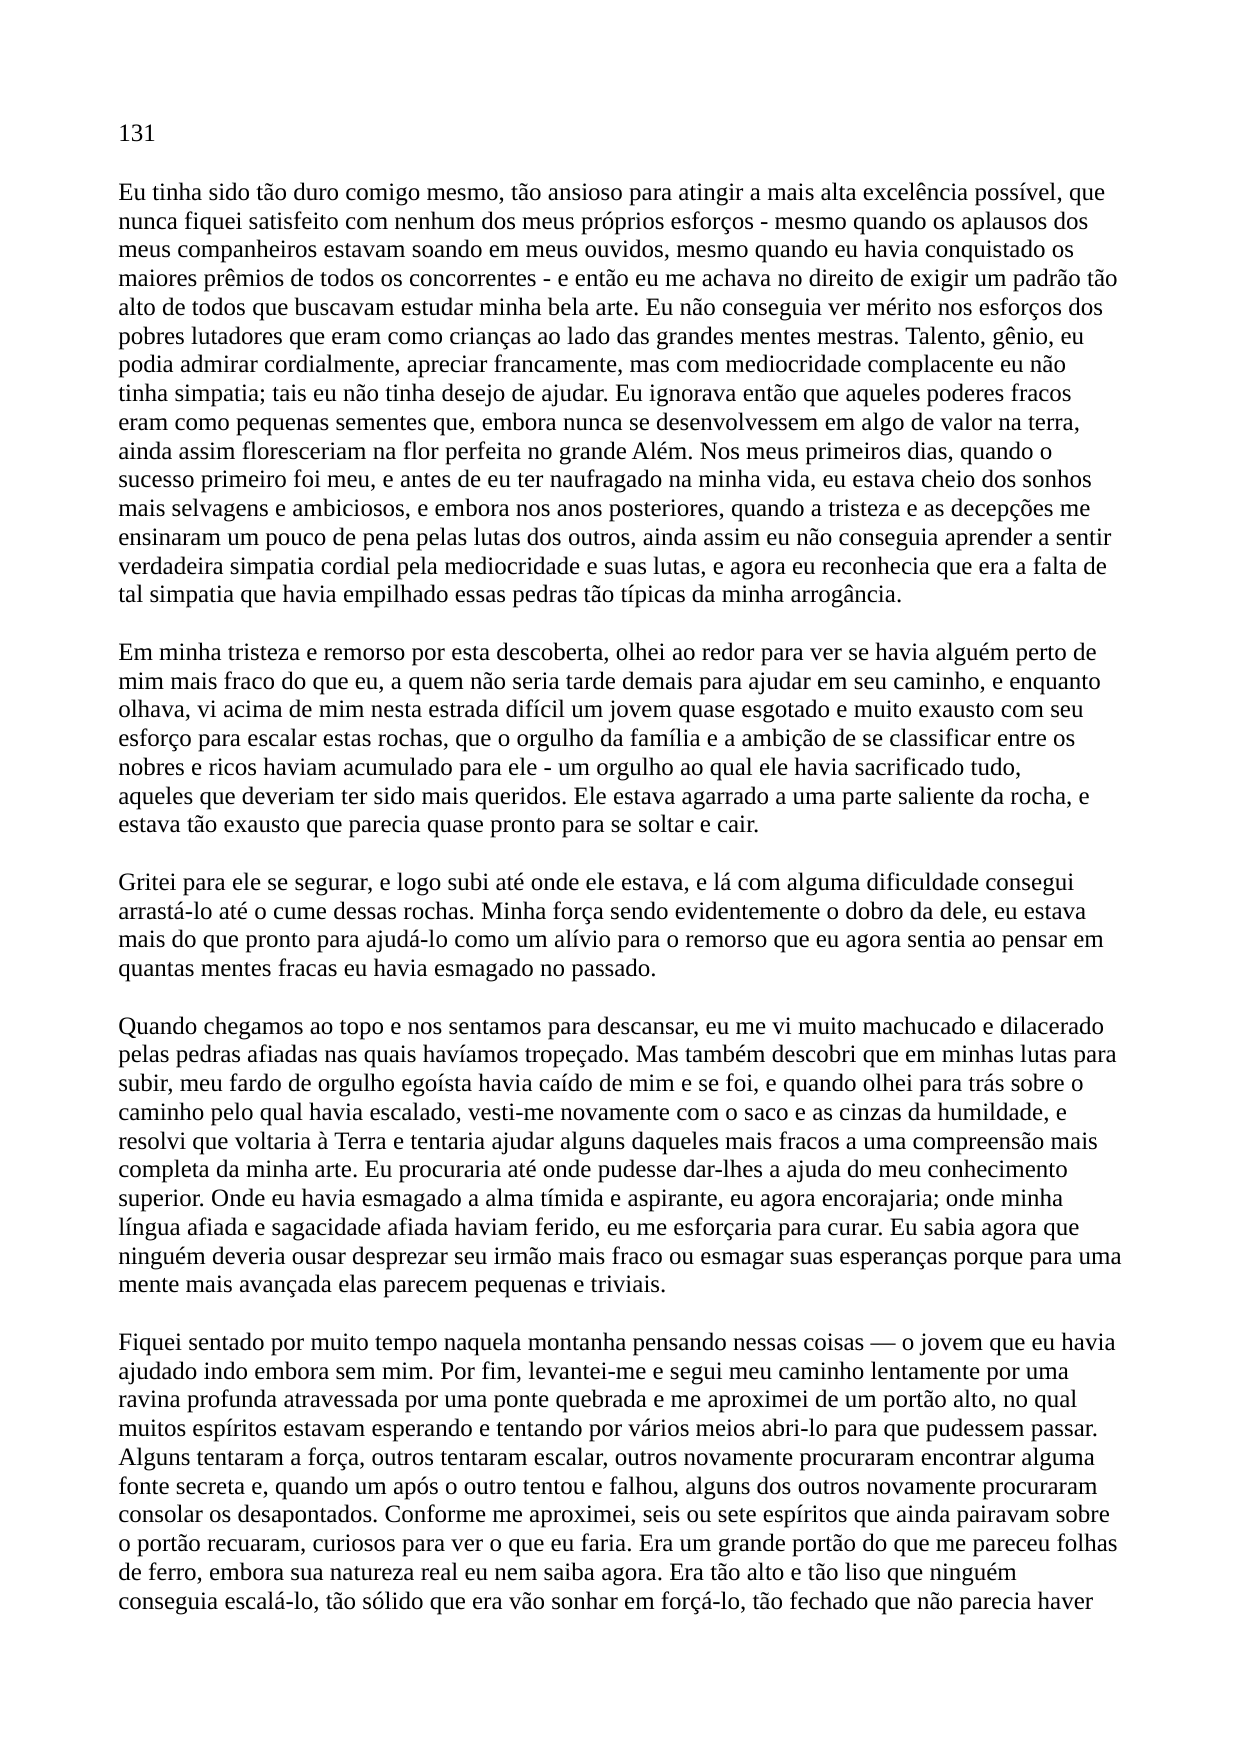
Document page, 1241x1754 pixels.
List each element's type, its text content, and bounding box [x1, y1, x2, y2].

text Eu tinha sido tão duro comigo mesmo, tão ansioso para atingir a mais alta excelência possível, que nunca fiquei satisfeito com nenhum dos meus próprios esforços - mesmo quando os aplausos dos meus companheiros estavam soando em meus ouvidos, mesmo quando eu havia conquistado os maiores prêmios de todos os concorrentes - e então eu me achava no direito de exigir um padrão tão alto de todos que buscavam estudar minha bela arte. Eu não conseguia ver mérito nos esforços dos pobres lutadores que eram como crianças ao lado das grandes mentes mestras. Talento, gênio, eu podia admirar cordialmente, apreciar francamente, mas com mediocridade complacente eu não tinha simpatia; tais eu não tinha desejo de ajudar. Eu ignorava então que aqueles poderes fracos eram como pequenas sementes que, embora nunca se desenvolvessem em algo de valor na terra, ainda assim floresceriam na flor perfeita no grande Além. Nos meus primeiros dias, quando o sucesso primeiro foi meu, e antes de eu ter naufragado na minha vida, eu estava cheio dos sonhos mais selvagens e ambiciosos, e embora nos anos posteriores, quando a tristeza e as decepções me ensinaram um pouco de pena pelas lutas dos outros, ainda assim eu não conseguia aprender a sentir verdadeira simpatia cordial pela mediocridade e suas lutas, e agora eu reconhecia que era a falta de tal simpatia que havia empilhado essas pedras tão típicas da minha arrogância. [118, 177, 1122, 608]
text aqueles que deveriam ter sido mais queridos. Ele estava agarrado a uma parte saliente da rocha, e estava tão exausto que parecia quase pronto para se soltar e cair. [118, 781, 1122, 838]
text Em minha tristeza e remorso por esta descoberta, olhei ao redor para ver se havia alguém perto de mim mais fraco do que eu, a quem não seria tarde demais para ajudar em seu caminho, e enquanto olhava, vi acima de mim nesta estrada difícil um jovem quase esgotado e muito exausto com seu esforço para escalar estas rochas, que o orgulho da família e a ambição de se classificar entre os nobres e ricos haviam acumulado para ele - um orgulho ao qual ele havia sacrificado tudo, [118, 637, 1122, 781]
text Fiquei sentado por muito tempo naquela montanha pensando nessas coisas — o jovem que eu havia ajudado indo embora sem mim. Por fim, levantei-me e segui meu caminho lentamente por uma ravina profunda atravessada por uma ponte quebrada e me aproximei de um portão alto, no qual muitos espíritos estavam esperando e tentando por vários meios abri-lo para que pudessem passar. Alguns tentaram a força, outros tentaram escalar, outros novamente procuraram encontrar alguma fonte secreta e, quando um após o outro tentou e falhou, alguns dos outros novamente procuraram consolar os desapontados. Conforme me aproximei, seis ou sete espíritos que ainda pairavam sobre o portão recuaram, curiosos para ver o que eu faria. Era um grande portão do que me pareceu folhas de ferro, embora sua natureza real eu nem saiba agora. Era tão alto e tão liso que ninguém conseguia escalá-lo, tão sólido que era vão sonhar em forçá-lo, tão fechado que não parecia haver [118, 1327, 1122, 1614]
text Gritei para ele se segurar, e logo subi até onde ele estava, e lá com alguma dificuldade consegui arrastá-lo até o cume dessas rochas. Minha força sendo evidentemente o dobro da dele, eu estava mais do que pronto para ajudá-lo como um alívio para o remorso que eu agora sentia ao pensar em quantas mentes fracas eu havia esmagado no passado. [118, 867, 1122, 982]
text Quando chegamos ao topo e nos sentamos para descansar, eu me vi muito machucado e dilacerado pelas pedras afiadas nas quais havíamos tropeçado. Mas também descobri que em minhas lutas para subir, meu fardo de orgulho egoísta havia caído de mim e se foi, e quando olhei para trás sobre o caminho pelo qual havia escalado, vesti-me novamente com o saco e as cinzas da humildade, e resolvi que voltaria à Terra e tentaria ajudar alguns daqueles mais fracos a uma compreensão mais completa da minha arte. Eu procuraria até onde pudesse dar-lhes a ajuda do meu conhecimento superior. Onde eu havia esmagado a alma tímida e aspirante, eu agora encorajaria; onde minha língua afiada e sagacidade afiada haviam ferido, eu me esforçaria para curar. Eu sabia agora que ninguém deveria ousar desprezar seu irmão mais fraco ou esmagar suas esperanças porque para uma mente mais avançada elas parecem pequenas e triviais. [118, 1011, 1122, 1298]
